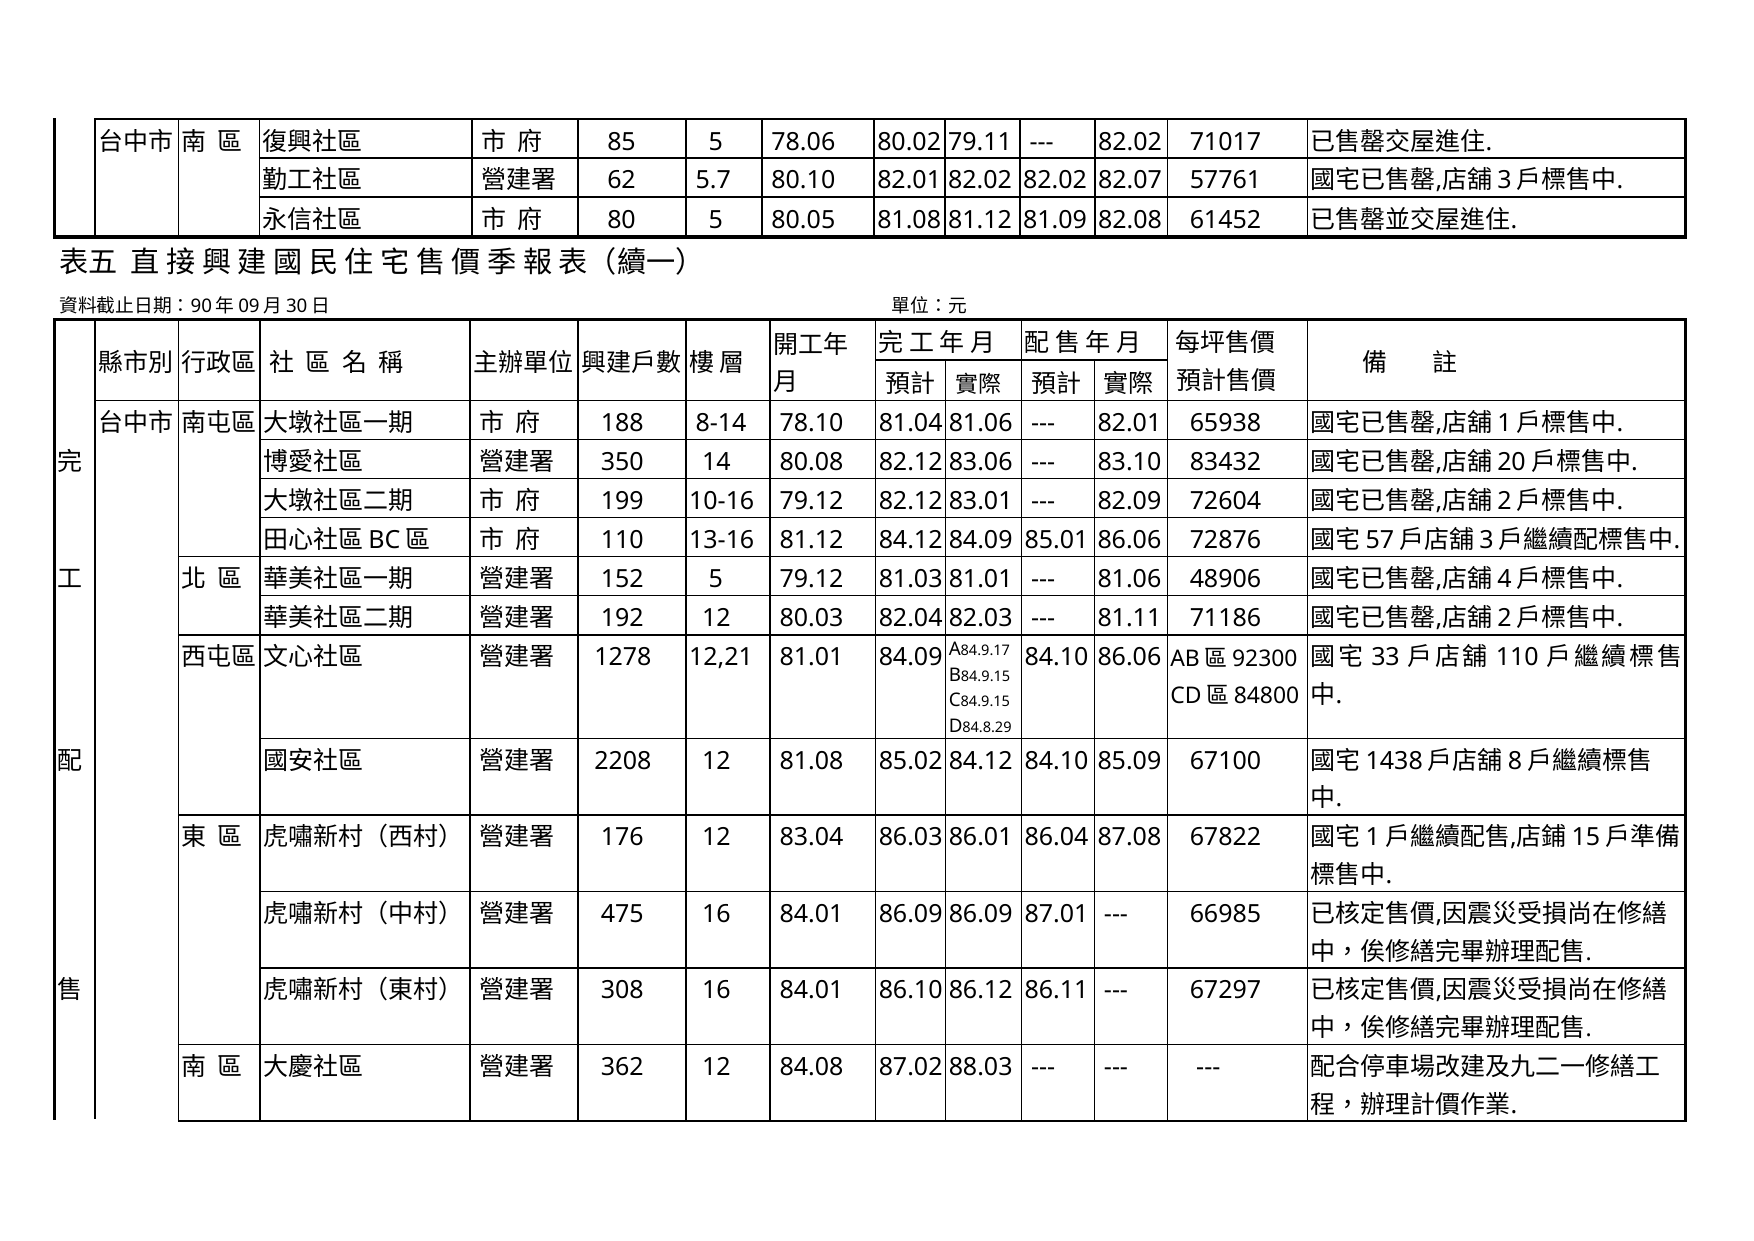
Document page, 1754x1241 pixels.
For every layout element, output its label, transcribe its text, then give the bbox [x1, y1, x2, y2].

table_cell [56, 118, 94, 157]
table_cell 84.01 [771, 969, 875, 1044]
table_cell 88.03 [946, 1045, 1021, 1120]
table_cell 勤工社區 [260, 159, 471, 196]
table_cell 14 [687, 440, 769, 478]
table_cell [96, 157, 178, 196]
table_cell --- [1022, 479, 1094, 517]
table_cell [56, 196, 94, 235]
table_header 興建戶數 [579, 321, 685, 399]
table_cell 67297 [1168, 969, 1307, 1044]
table_cell --- [1022, 401, 1094, 438]
table_cell 國宅已售罄,店舖3戶標售中. [1308, 159, 1684, 196]
table_cell 81.06 [946, 401, 1021, 438]
table_cell 82.12 [876, 479, 945, 517]
table_cell 80.08 [771, 440, 875, 478]
table_cell 110 [579, 518, 685, 556]
table_cell 86.06 [1095, 636, 1167, 737]
table_cell 83.04 [771, 816, 875, 891]
table_cell [179, 157, 259, 196]
table_cell 81.01 [771, 636, 875, 737]
table_cell 5 [687, 198, 761, 235]
table_cell [96, 478, 178, 517]
table_cell 61452 [1168, 198, 1307, 235]
table_cell --- [1022, 440, 1094, 478]
table_cell 8-14 [687, 401, 769, 438]
table_header 行政區 [179, 321, 259, 399]
table_cell --- [1095, 1045, 1167, 1120]
table_cell [56, 517, 94, 556]
table_cell 80.03 [771, 596, 875, 634]
table_cell 84.10 [1022, 739, 1094, 814]
table_cell 79.12 [771, 557, 875, 595]
table_cell 市 府 [473, 198, 577, 235]
table_cell 16 [687, 969, 769, 1044]
table_cell [96, 967, 178, 1044]
table_cell 大墩社區一期 [261, 401, 469, 438]
table_cell 預計 [1022, 361, 1094, 399]
table_cell --- [1095, 969, 1167, 1044]
table_cell 虎嘯新村（西村） [261, 816, 469, 891]
table_cell 84.12 [946, 739, 1021, 814]
table_cell 13-16 [687, 518, 769, 556]
table_cell 完 [56, 439, 94, 478]
table_cell [96, 196, 178, 235]
table_cell 87.02 [876, 1045, 945, 1120]
table_cell --- [1022, 1045, 1094, 1120]
text 資料截止日期：90年09月30日 單位：元 [59, 281, 1695, 318]
table_cell 65938 [1168, 401, 1307, 438]
table_cell 營建署 [471, 1045, 577, 1120]
table_cell 81.08 [771, 739, 875, 814]
table_cell [96, 738, 178, 814]
table_cell 已售罄並交屋進住. [1308, 198, 1684, 235]
table_cell 營建署 [471, 892, 577, 967]
table_cell 85.01 [1022, 518, 1094, 556]
table_cell 售 [56, 967, 94, 1044]
table_cell 南屯區 [179, 401, 259, 556]
table_cell 12 [687, 816, 769, 891]
table_cell [96, 891, 178, 967]
table_cell 國宅1438戶店舖8戶繼續標售中. [1308, 739, 1684, 814]
table_cell 152 [579, 557, 685, 595]
table_cell 10-16 [687, 479, 769, 517]
table_cell 5 [687, 120, 761, 157]
table_cell 市 府 [471, 401, 577, 438]
table_cell 188 [579, 401, 685, 438]
table_cell 16 [687, 892, 769, 967]
table_cell 博愛社區 [261, 440, 469, 478]
table_cell 12 [687, 739, 769, 814]
table_cell 48906 [1168, 557, 1307, 595]
table_cell 81.01 [946, 557, 1021, 595]
table_cell 國宅33戶店舖110戶繼續標售中. [1308, 636, 1684, 737]
table_cell 虎嘯新村（東村） [261, 969, 469, 1044]
table_cell [95, 1044, 178, 1120]
table_cell 67100 [1168, 739, 1307, 814]
table_cell 84.12 [876, 518, 945, 556]
table_cell 市 府 [473, 120, 577, 157]
table_cell 大墩社區二期 [261, 479, 469, 517]
table_cell 12 [687, 596, 769, 634]
table_cell 國宅1戶繼續配售,店鋪15戶準備標售中. [1308, 816, 1684, 891]
table_cell 86.03 [876, 816, 945, 891]
table_cell 87.08 [1095, 816, 1167, 891]
table_cell 80.10 [763, 159, 873, 196]
table_cell 72876 [1168, 518, 1307, 556]
table_cell 81.06 [1095, 557, 1167, 595]
table_cell [96, 517, 178, 556]
table_cell 84.10 [1022, 636, 1094, 737]
table_cell [96, 595, 178, 634]
table_cell 86.09 [946, 892, 1021, 967]
table_cell 配 [56, 738, 94, 814]
table_cell 475 [579, 892, 685, 967]
table_header 備 註 [1308, 321, 1684, 399]
table_cell AB區92300 CD區84800 [1168, 636, 1307, 737]
table_cell 國宅57戶店舖3戶繼續配標售中. [1308, 518, 1684, 556]
table_cell 12,21 [687, 636, 769, 737]
table_cell 工 [56, 556, 94, 595]
table_cell --- [1021, 120, 1094, 157]
table_cell [96, 556, 178, 595]
table_cell 81.04 [876, 401, 945, 438]
table_cell 虎嘯新村（中村） [261, 892, 469, 967]
table_cell 87.01 [1022, 892, 1094, 967]
table_cell 86.04 [1022, 816, 1094, 891]
table_cell 85.02 [876, 739, 945, 814]
table_cell --- [1022, 596, 1094, 634]
table_header 配 售 年 月 [1022, 321, 1167, 359]
table_cell 1278 [579, 636, 685, 737]
text 表五 直 接 興 建 國 民 住 宅 售 價 季 報 表（續一） [59, 238, 1695, 281]
table_cell 79.12 [771, 479, 875, 517]
table_cell 82.03 [946, 596, 1021, 634]
table_cell 實際 [946, 361, 1021, 399]
table_cell 81.11 [1095, 596, 1167, 634]
table_cell 82.01 [875, 159, 944, 196]
table_cell --- [1095, 892, 1167, 967]
table_cell 86.11 [1022, 969, 1094, 1044]
table_cell 81.03 [876, 557, 945, 595]
table_cell 國宅已售罄,店舖2戶標售中. [1308, 479, 1684, 517]
table_cell 176 [579, 816, 685, 891]
table_cell 82.07 [1096, 159, 1167, 196]
table_cell --- [1168, 1045, 1307, 1120]
table_cell 2208 [579, 739, 685, 814]
table_cell 67822 [1168, 816, 1307, 891]
table_cell 362 [579, 1045, 685, 1120]
table_cell 國宅已售罄,店舖4戶標售中. [1308, 557, 1684, 595]
table_cell 國宅已售罄,店舖2戶標售中. [1308, 596, 1684, 634]
table_cell 營建署 [471, 636, 577, 737]
table_cell 71017 [1168, 120, 1307, 157]
table_cell 84.09 [946, 518, 1021, 556]
table_header 每坪售價 預計售價 [1168, 321, 1307, 399]
table_cell 83432 [1168, 440, 1307, 478]
table_cell 大慶社區 [261, 1045, 469, 1120]
table_cell 84.01 [771, 892, 875, 967]
table_cell 國宅已售罄,店舖1戶標售中. [1308, 401, 1684, 438]
table_cell 國宅已售罄,店舖20戶標售中. [1308, 440, 1684, 478]
table_cell 308 [579, 969, 685, 1044]
table_cell 78.10 [771, 401, 875, 438]
table_cell 實際 [1095, 361, 1167, 399]
table_header 主辦單位 [471, 321, 577, 399]
table_cell [56, 634, 94, 737]
table_cell 配合停車場改建及九二一修繕工程，辦理計價作業. [1308, 1045, 1684, 1120]
table_cell 營建署 [471, 596, 577, 634]
table_cell [56, 400, 94, 438]
table_cell 東 區 [179, 816, 259, 1044]
table_cell [96, 814, 178, 891]
table_cell 永信社區 [260, 198, 471, 235]
table_cell 83.10 [1095, 440, 1167, 478]
table_cell [56, 595, 94, 634]
table_cell 86.12 [946, 969, 1021, 1044]
table_cell 79.11 [946, 120, 1019, 157]
table_cell A84.9.17 B84.9.15 C84.9.15 D84.8.29 [946, 636, 1021, 737]
table_cell 北 區 [179, 557, 259, 634]
table_cell 192 [579, 596, 685, 634]
table_cell 350 [579, 440, 685, 478]
table_cell 南 區 [179, 120, 259, 157]
table_cell 86.06 [1095, 518, 1167, 556]
table_cell 營建署 [471, 969, 577, 1044]
table_cell 80.05 [763, 198, 873, 235]
table_cell 84.08 [771, 1045, 875, 1120]
table_cell 83.06 [946, 440, 1021, 478]
table_cell 華美社區二期 [261, 596, 469, 634]
table_cell 199 [579, 479, 685, 517]
table_header [56, 321, 94, 359]
table_cell 80.02 [875, 120, 944, 157]
table_cell 82.02 [1096, 120, 1167, 157]
table_cell 營建署 [471, 557, 577, 595]
table_header 樓 層 [687, 321, 769, 399]
table_cell [96, 634, 178, 737]
table_cell 台中市 [96, 401, 178, 438]
table_cell 81.12 [771, 518, 875, 556]
table_cell 72604 [1168, 479, 1307, 517]
table_cell 營建署 [471, 440, 577, 478]
table_cell 57761 [1168, 159, 1307, 196]
table_cell 5.7 [687, 159, 761, 196]
table_cell 已核定售價,因震災受損尚在修繕中，俟修繕完畢辦理配售. [1308, 969, 1684, 1044]
table_cell 西屯區 [179, 636, 259, 814]
table_cell 81.12 [946, 198, 1019, 235]
table_cell 83.01 [946, 479, 1021, 517]
table_cell 66985 [1168, 892, 1307, 967]
table_cell [56, 1044, 95, 1120]
table_cell 南 區 [179, 1045, 259, 1120]
table_cell 文心社區 [261, 636, 469, 737]
table_cell 86.10 [876, 969, 945, 1044]
table_cell [56, 814, 94, 891]
table_cell 85.09 [1095, 739, 1167, 814]
table_cell [56, 157, 94, 196]
table_header 完 工 年 月 [876, 321, 1021, 359]
table_cell 71186 [1168, 596, 1307, 634]
table_cell 82.02 [1021, 159, 1094, 196]
table_cell 營建署 [471, 816, 577, 891]
table_cell 80 [579, 198, 685, 235]
table_cell [96, 439, 178, 478]
table_cell 81.09 [1021, 198, 1094, 235]
table_cell 華美社區一期 [261, 557, 469, 595]
table_cell 預計 [876, 361, 945, 399]
table_cell 85 [579, 120, 685, 157]
table_cell [56, 891, 94, 967]
table_cell 市 府 [471, 479, 577, 517]
table_cell 已售罄交屋進住. [1308, 120, 1684, 157]
table_cell 82.02 [946, 159, 1019, 196]
table_cell 營建署 [473, 159, 577, 196]
table_header 開工年月 [771, 321, 875, 399]
table_cell 國安社區 [261, 739, 469, 814]
table_cell [179, 196, 259, 235]
table_cell 81.08 [875, 198, 944, 235]
table_cell 82.04 [876, 596, 945, 634]
table_cell 86.09 [876, 892, 945, 967]
table_cell --- [1022, 557, 1094, 595]
table_cell 田心社區BC區 [261, 518, 469, 556]
table_cell 82.08 [1096, 198, 1167, 235]
table_cell 12 [687, 1045, 769, 1120]
table_cell [56, 359, 94, 399]
table_cell 復興社區 [260, 120, 471, 157]
table_cell [56, 478, 94, 517]
table_cell 營建署 [471, 739, 577, 814]
table_cell 78.06 [763, 120, 873, 157]
table_cell 82.09 [1095, 479, 1167, 517]
table_cell 62 [579, 159, 685, 196]
table_header 社 區 名 稱 [261, 321, 469, 399]
table_header 縣市別 [96, 321, 178, 399]
table_cell 市 府 [471, 518, 577, 556]
table_cell 86.01 [946, 816, 1021, 891]
table_cell 台中市 [96, 120, 178, 157]
table_cell 5 [687, 557, 769, 595]
table_cell 已核定售價,因震災受損尚在修繕中，俟修繕完畢辦理配售. [1308, 892, 1684, 967]
table_cell 84.09 [876, 636, 945, 737]
table_cell 82.01 [1095, 401, 1167, 438]
table_cell 82.12 [876, 440, 945, 478]
